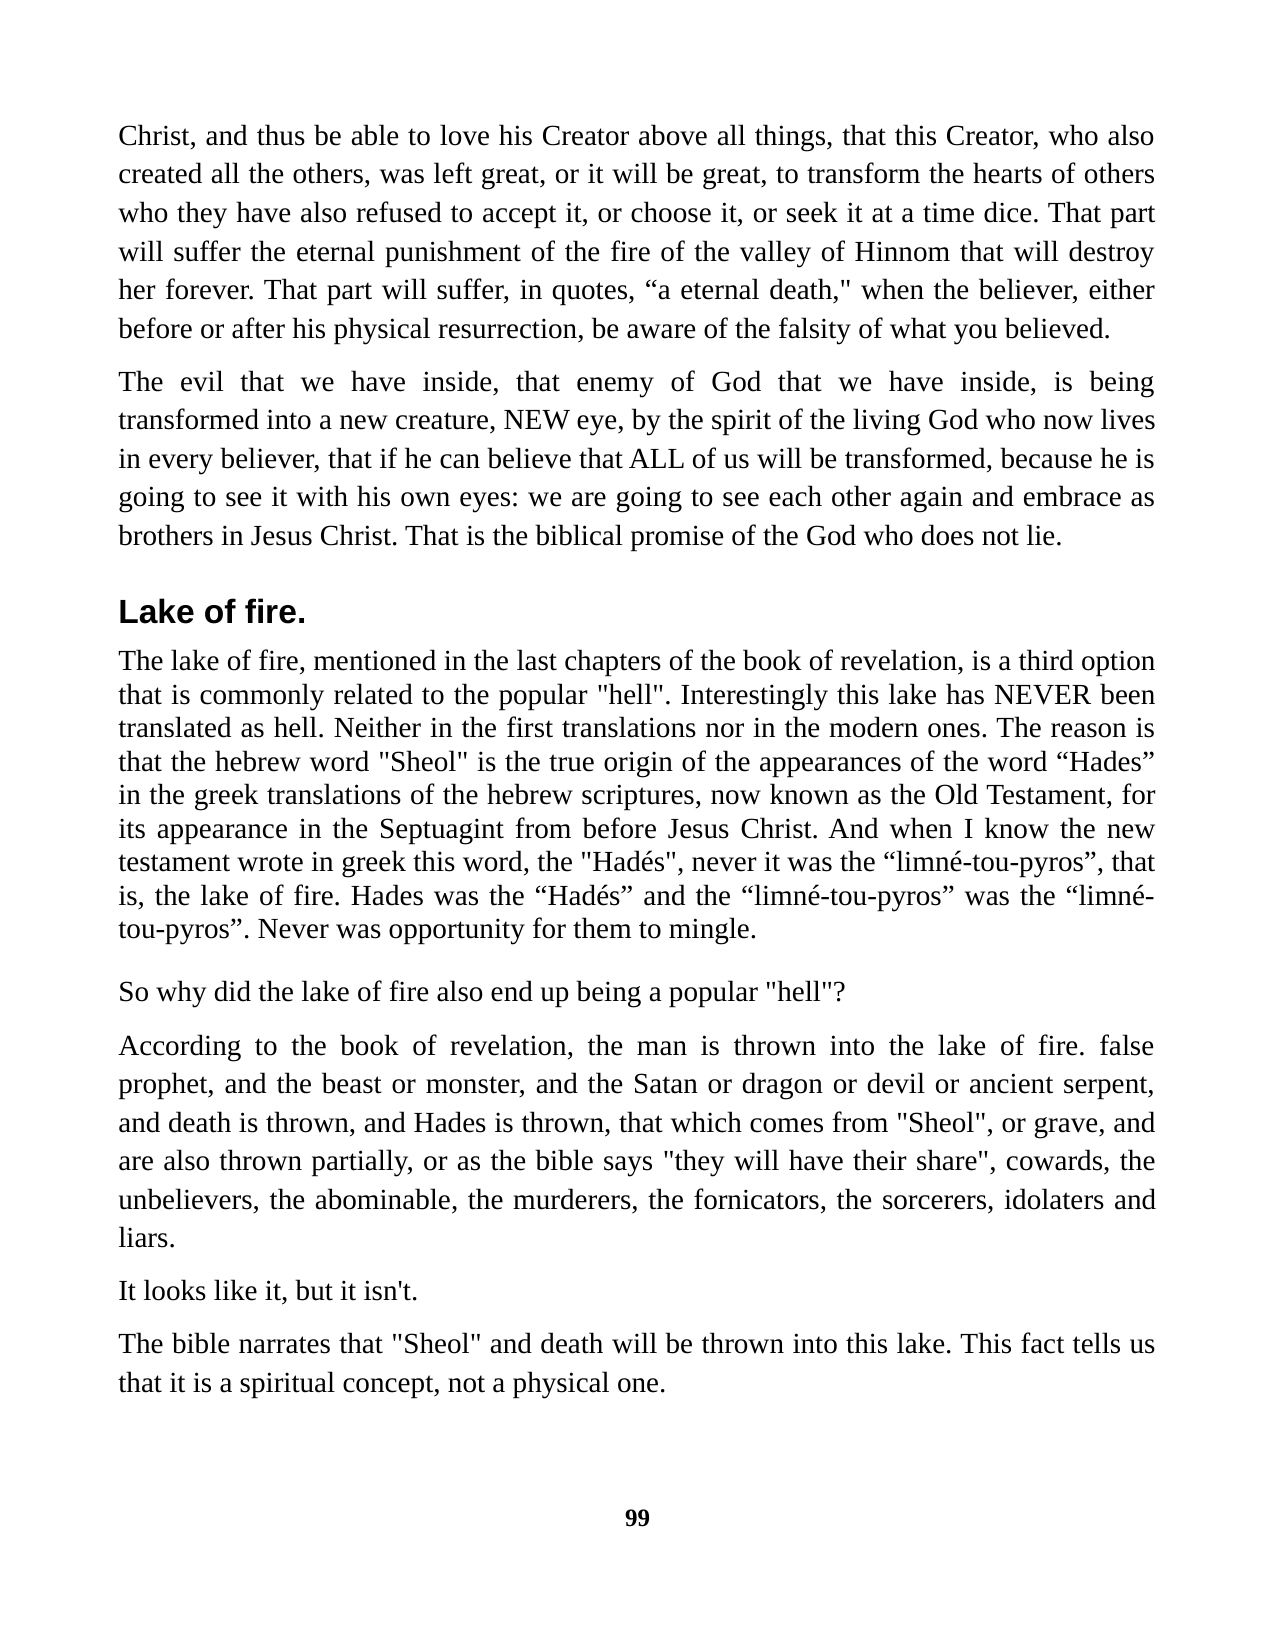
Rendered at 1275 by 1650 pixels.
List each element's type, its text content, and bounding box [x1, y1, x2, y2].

text According to the book of revelation, the man is thrown into the lake of fire. false prophet, and the beast or monster, and the Satan or dragon or devil or ancient serpent, and death is thrown, and Hades is thrown, that which comes from "Sheol", or grave, and are also thrown partially, or as the bible says "they will have their share", cowards, the unbelievers, the abominable, the murderers, the fornicators, the sorcerers, idolaters and liars. [118, 1028, 1157, 1254]
text The evil that we have inside, that enemy of God that we have inside, is being transformed into a new creature, NEW eye, by the spirit of the living God who now lives in every believer, that if he can believe that ALL of us will be transformed, because he is going to see it with his own eyes: we are going to see each other again and embrace as brothers in Jesus Christ. That is the biblical promise of the God who does not lie. [118, 364, 1157, 552]
subtitle Lake of fire. [118, 592, 1157, 631]
text So why did the lake of fire also end up being a popular "hell"? [118, 974, 1157, 1008]
text It looks like it, but it isn't. [118, 1273, 1157, 1307]
text The bible narrates that "Sheol" and death will be thrown into this lake. This fact tells us that it is a spiritual concept, not a physical one. [118, 1327, 1157, 1399]
text Christ, and thus be able to love his Creator above all things, that this Creator, who also created all the others, was left great, or it will be great, to transform the hearts of others who they have also refused to accept it, or choose it, or seek it at a time dice. That part will suffer the eternal punishment of the fire of the valley of Hinnom that will destroy her forever. That part will suffer, in quotes, “a eternal death," when the believer, either before or after his physical resurrection, be aware of the falsity of what you believed. [118, 118, 1157, 344]
text The lake of fire, mentioned in the last chapters of the book of revelation, is a third option that is commonly related to the popular "hell". Interestingly this lake has NEVER been translated as hell. Neither in the first translations nor in the modern ones. The reason is that the hebrew word "Sheol" is the true origin of the appearances of the word “Hades” in the greek translations of the hebrew scriptures, now known as the Old Testament, for its appearance in the Septuagint from before Jesus Christ. And when I know the new testament wrote in greek this word, the "Hadés", never it was the “limné-tou-pyros”, that is, the lake of fire. Hades was the “Hadés” and the “limné-tou-pyros” was the “limné-tou-pyros”. Never was opportunity for them to mingle. [118, 643, 1157, 945]
